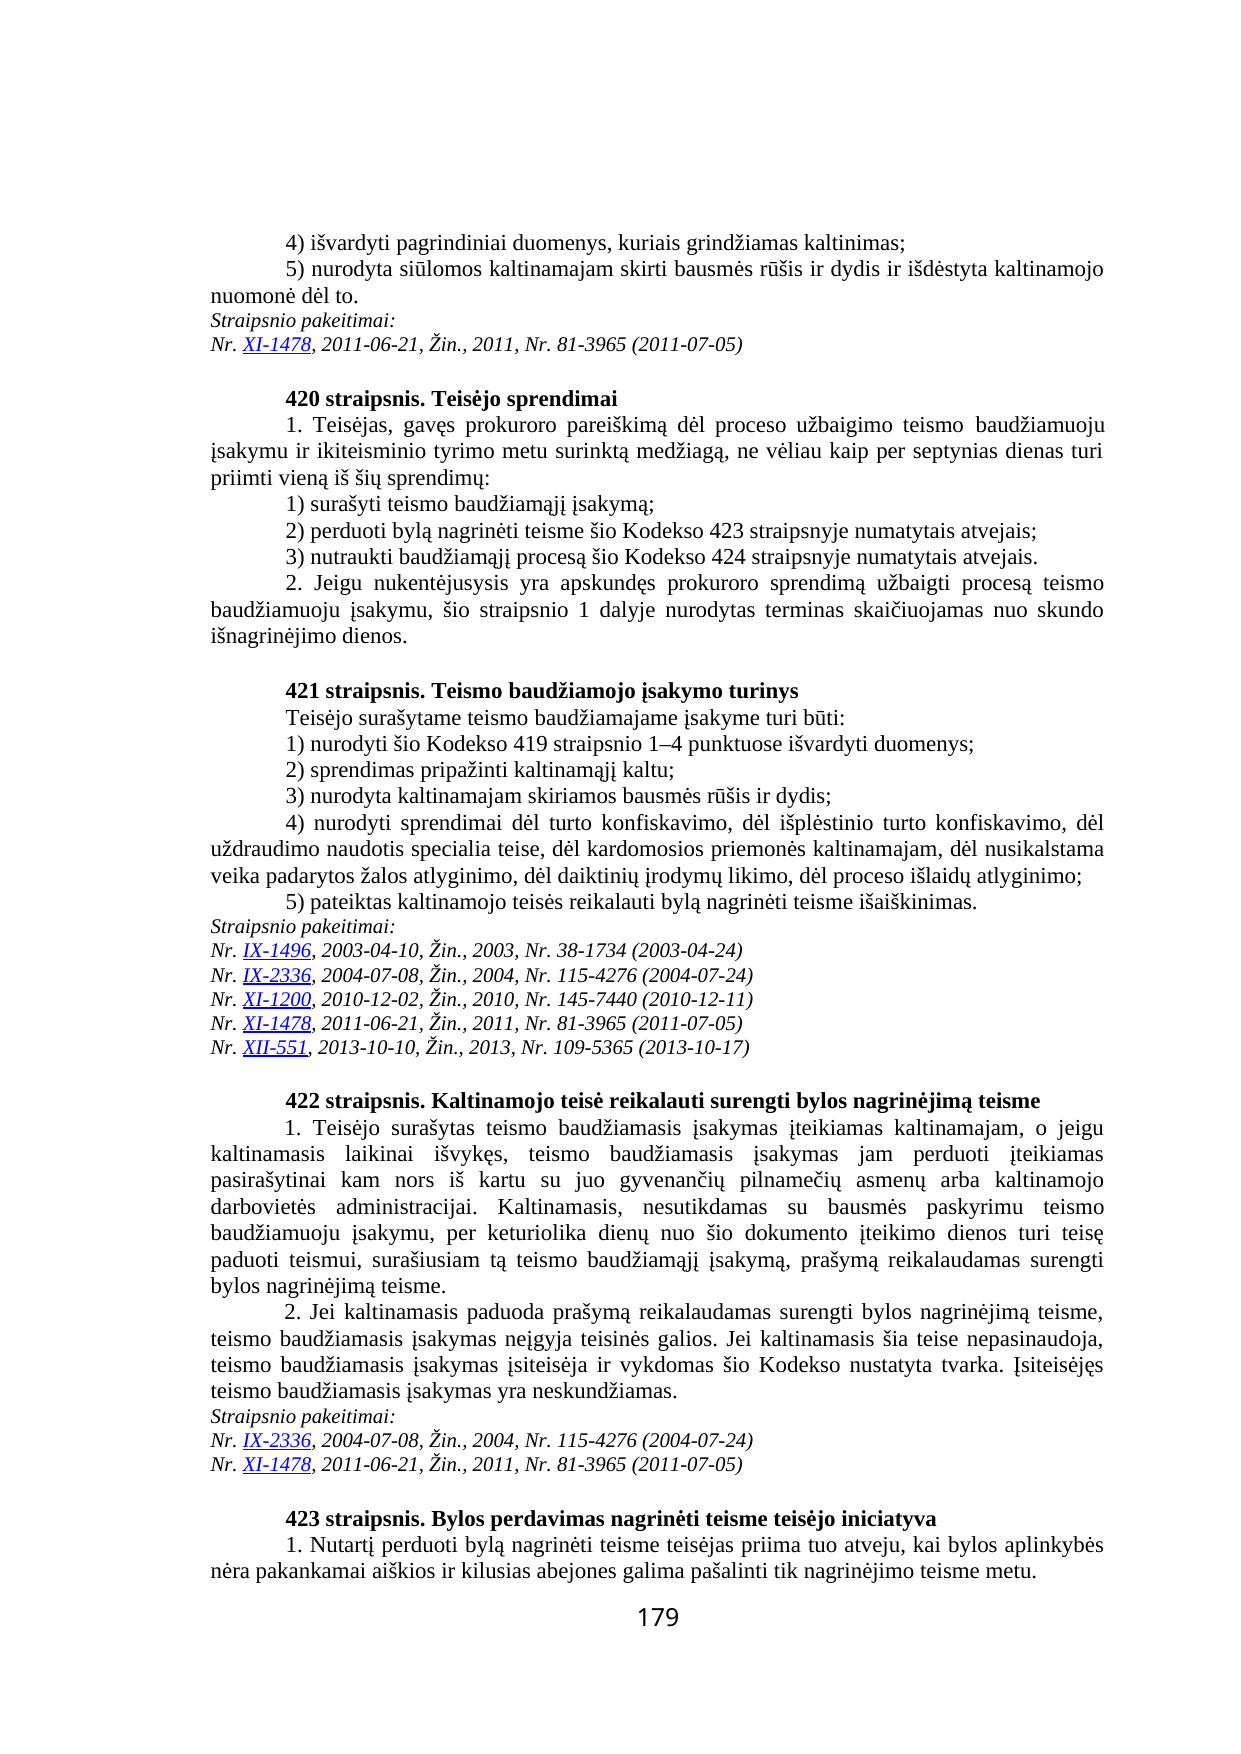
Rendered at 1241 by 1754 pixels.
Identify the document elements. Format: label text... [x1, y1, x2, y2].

text Straipsnio pakeitimai: [210, 914, 1105, 938]
text 2. Jei kaltinamasis paduoda prašymą reikalaudamas surengti bylos nagrinėjimą teisme, teismo baudžiamasis įsakymas neįgyja teisinės galios. Jei kaltinamasis šia teise nepasinaudoja, teismo baudžiamasis įsakymas įsiteisėja ir vykdomas šio Kodekso nustatyta tvarka. Įsiteisėjęs teismo baudžiamasis įsakymas yra neskundžiamas. [210, 1298, 1105, 1404]
text Straipsnio pakeitimai: [210, 1404, 1105, 1428]
text 2) sprendimas pripažinti kaltinamąjį kaltu; [210, 756, 1105, 783]
text 3) nutraukti baudžiamąjį procesą šio Kodekso 424 straipsnyje numatytais atvejais. [210, 543, 1105, 569]
text 1. Teisėjo surašytas teismo baudžiamasis įsakymas įteikiamas kaltinamajam, o jeigu kaltinamasis laikinai išvykęs, teismo baudžiamasis įsakymas jam perduoti įteikiamas pasirašytinai kam nors iš kartu su juo gyvenančių pilnamečių asmenų arba kaltinamojo darbovietės administracijai. Kaltinamasis, nesutikdamas su bausmės paskyrimu teismo baudžiamuoju įsakymu, per keturiolika dienų nuo šio dokumento įteikimo dienos turi teisę paduoti teismui, surašiusiam tą teismo baudžiamąjį įsakymą, prašymą reikalaudamas surengti bylos nagrinėjimą teisme. [210, 1114, 1105, 1298]
text Nr. XII-551, 2013-10-10, Žin., 2013, Nr. 109-5365 (2013-10-17) [210, 1035, 1105, 1059]
text Teisėjo surašytame teismo baudžiamajame įsakyme turi būti: [210, 703, 1105, 730]
text 423 straipsnis. Bylos perdavimas nagrinėti teisme teisėjo iniciatyva [210, 1505, 1105, 1531]
text Nr. XI-1200, 2010-12-02, Žin., 2010, Nr. 145-7440 (2010-12-11) [210, 987, 1105, 1011]
text 4) nurodyti sprendimai dėl turto konfiskavimo, dėl išplėstinio turto konfiskavimo, dėl uždraudimo naudotis specialia teise, dėl kardomosios priemonės kaltinamajam, dėl nusikalstama veika padarytos žalos atlyginimo, dėl daiktinių įrodymų likimo, dėl proceso išlaidų atlyginimo; [210, 809, 1105, 888]
text 5) nurodyta siūlomos kaltinamajam skirti bausmės rūšis ir dydis ir išdėstyta kaltinamojo nuomonė dėl to. [210, 255, 1105, 308]
text 5) pateiktas kaltinamojo teisės reikalauti bylą nagrinėti teisme išaiškinimas. [210, 888, 1105, 914]
text 1) surašyti teismo baudžiamąjį įsakymą; [210, 490, 1105, 517]
text 2) perduoti bylą nagrinėti teisme šio Kodekso 423 straipsnyje numatytais atvejais; [210, 517, 1105, 543]
text 2. Jeigu nukentėjusysis yra apskundęs prokuroro sprendimą užbaigti procesą teismo baudžiamuoju įsakymu, šio straipsnio 1 dalyje nurodytas terminas skaičiuojamas nuo skundo išnagrinėjimo dienos. [210, 569, 1105, 648]
text Nr. IX-2336, 2004-07-08, Žin., 2004, Nr. 115-4276 (2004-07-24) [210, 1428, 1105, 1452]
text 420 straipsnis. Teisėjo sprendimai [210, 385, 1105, 411]
text Straipsnio pakeitimai: [210, 308, 1105, 332]
text Nr. XI-1478, 2011-06-21, Žin., 2011, Nr. 81-3965 (2011-07-05) [210, 1011, 1105, 1035]
text Nr. XI-1478, 2011-06-21, Žin., 2011, Nr. 81-3965 (2011-07-05) [210, 1452, 1105, 1476]
text 3) nurodyta kaltinamajam skiriamos bausmės rūšis ir dydis; [210, 783, 1105, 809]
text Nr. IX-2336, 2004-07-08, Žin., 2004, Nr. 115-4276 (2004-07-24) [210, 962, 1105, 987]
text 1) nurodyti šio Kodekso 419 straipsnio 1–4 punktuose išvardyti duomenys; [210, 730, 1105, 756]
text 1. Teisėjas, gavęs prokuroro pareiškimą dėl proceso užbaigimo teismo baudžiamuoju įsakymu ir ikiteisminio tyrimo metu surinktą medžiagą, ne vėliau kaip per septynias dienas turi priimti vieną iš šių sprendimų: [210, 411, 1105, 490]
text 422 straipsnis. Kaltinamojo teisė reikalauti surengti bylos nagrinėjimą teisme [285, 1087, 1105, 1114]
text 1. Nutartį perduoti bylą nagrinėti teisme teisėjas priima tuo atveju, kai bylos aplinkybės nėra pakankamai aiškios ir kilusias abejones galima pašalinti tik nagrinėjimo teisme metu. [210, 1531, 1105, 1584]
text 421 straipsnis. Teismo baudžiamojo įsakymo turinys [210, 677, 1105, 703]
text 4) išvardyti pagrindiniai duomenys, kuriais grindžiamas kaltinimas; [210, 229, 1105, 255]
text Nr. XI-1478, 2011-06-21, Žin., 2011, Nr. 81-3965 (2011-07-05) [210, 332, 1105, 356]
text Nr. IX-1496, 2003-04-10, Žin., 2003, Nr. 38-1734 (2003-04-24) [210, 938, 1105, 962]
